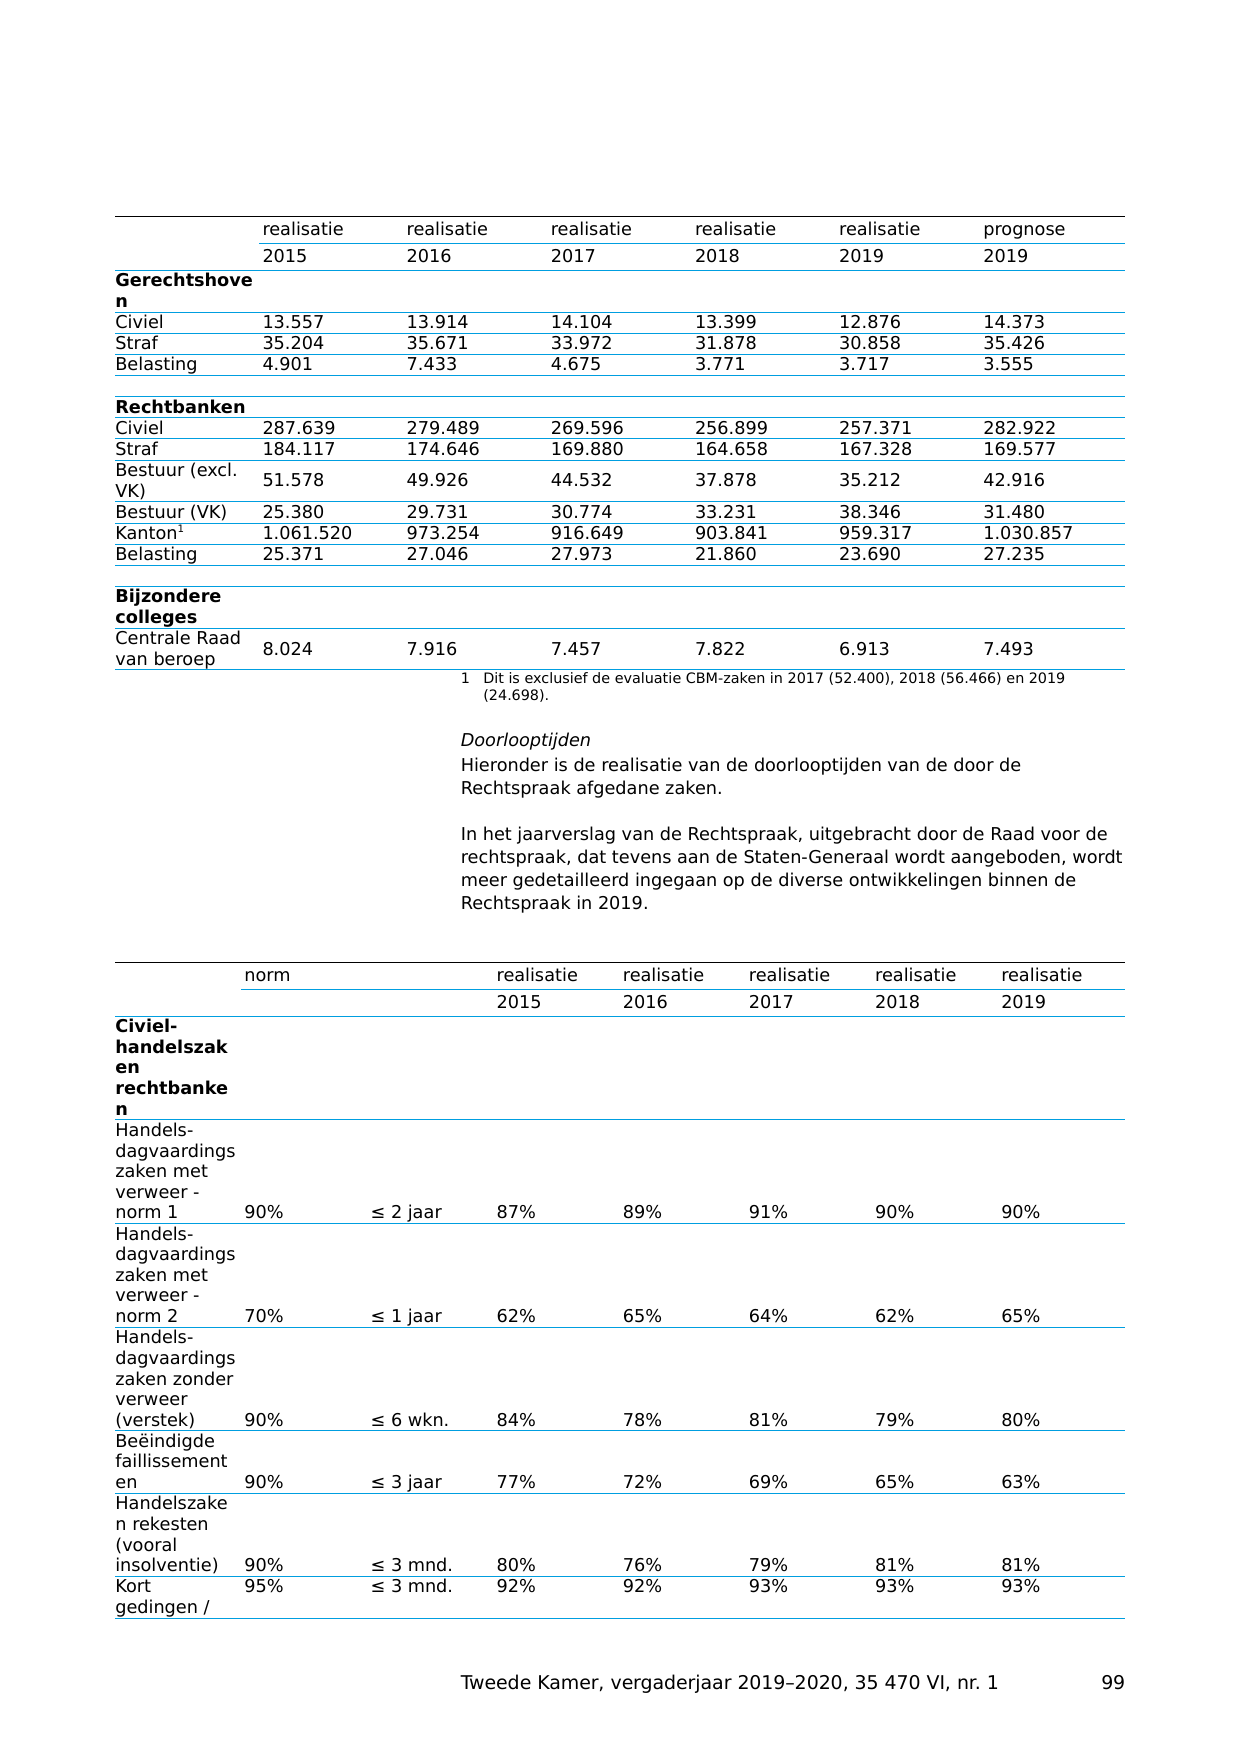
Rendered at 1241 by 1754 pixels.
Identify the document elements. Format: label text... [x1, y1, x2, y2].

table_cell 90% [241, 1120, 367, 1223]
table_cell 174.646 [404, 439, 548, 459]
table_cell 169.577 [980, 439, 1125, 459]
table_cell [404, 587, 548, 628]
table_cell 4.901 [259, 355, 403, 375]
table_cell 62% [494, 1224, 620, 1327]
table_cell Gerechtshoven [115, 271, 259, 311]
table_cell 93% [746, 1577, 872, 1617]
table_cell 27.973 [548, 545, 692, 565]
table_cell 90% [241, 1328, 367, 1430]
table_cell realisatie [494, 963, 620, 989]
table_cell 69% [746, 1431, 872, 1493]
table_cell [980, 271, 1125, 311]
table_cell 14.373 [980, 313, 1125, 333]
table_cell [836, 376, 980, 396]
table_cell 95% [241, 1577, 367, 1617]
table_cell 80% [998, 1328, 1125, 1430]
table_cell 1.030.857 [980, 524, 1125, 543]
table_cell 84% [494, 1328, 620, 1430]
table_cell 8.024 [259, 629, 403, 669]
table_cell 3.717 [836, 355, 980, 375]
table_cell 2016 [404, 244, 548, 270]
table_cell [259, 566, 403, 586]
table_cell realisatie [692, 217, 836, 243]
table_cell [980, 587, 1125, 628]
table_cell 64% [746, 1224, 872, 1327]
table_cell realisatie [620, 963, 746, 989]
table_cell 2018 [692, 244, 836, 270]
table_cell Kanton1 [115, 524, 259, 543]
table_cell 78% [620, 1328, 746, 1430]
table_cell realisatie [998, 963, 1125, 989]
table_cell [692, 566, 836, 586]
table_cell [872, 1017, 998, 1119]
table_cell 42.916 [980, 461, 1125, 501]
table_cell 35.212 [836, 461, 980, 501]
table_cell [259, 271, 403, 311]
list Dit is exclusief de evaluatie CBM-zaken in 2017 (52.400), 2018 (56.466) en 2019 (24.698). [461, 670, 1125, 703]
table_cell 33.972 [548, 334, 692, 354]
table_cell 27.235 [980, 545, 1125, 565]
table_cell 25.371 [259, 545, 403, 565]
table_cell realisatie [836, 217, 980, 243]
table_cell [836, 397, 980, 417]
table_cell Rechtbanken [115, 397, 259, 417]
table_cell 81% [746, 1328, 872, 1430]
table_cell [404, 271, 548, 311]
table_cell ≤ 2 jaar [368, 1120, 493, 1223]
table_cell Straf [115, 439, 259, 459]
table_cell 13.914 [404, 313, 548, 333]
table_cell prognose [980, 217, 1125, 243]
table_cell 3.771 [692, 355, 836, 375]
table_cell realisatie [404, 217, 548, 243]
table_cell [404, 376, 548, 396]
table_cell [494, 1017, 620, 1119]
table_cell 169.880 [548, 439, 692, 459]
table_cell 2018 [872, 990, 998, 1016]
table_cell 70% [241, 1224, 367, 1327]
table_cell 31.480 [980, 502, 1125, 522]
table_cell [746, 1017, 872, 1119]
table_cell 973.254 [404, 524, 548, 543]
table_cell 65% [620, 1224, 746, 1327]
table_cell realisatie [548, 217, 692, 243]
table_cell 44.532 [548, 461, 692, 501]
table_cell ≤ 3 jaar [368, 1431, 493, 1493]
table_cell 13.399 [692, 313, 836, 333]
table_cell 79% [872, 1328, 998, 1430]
table_cell 2019 [998, 990, 1125, 1016]
table_cell 65% [998, 1224, 1125, 1327]
table_cell 35.204 [259, 334, 403, 354]
table_cell Straf [115, 334, 259, 354]
table_cell [404, 566, 548, 586]
text Doorlooptijden [461, 728, 1125, 751]
table_cell [980, 376, 1125, 396]
table_cell 2019 [980, 244, 1125, 270]
table_cell [115, 217, 259, 270]
table_cell Handels- dagvaardingszaken zonder verweer (verstek) [115, 1328, 241, 1430]
table_cell 269.596 [548, 418, 692, 438]
table_header Tabel 36 Productie [115, 191, 1125, 216]
table_cell realisatie [259, 217, 403, 243]
table_cell [836, 271, 980, 311]
table_cell 90% [241, 1494, 367, 1576]
table_cell Civiel- handelszaken rechtbanken [115, 1017, 241, 1119]
table_cell 93% [998, 1577, 1125, 1617]
table_cell Civiel [115, 313, 259, 333]
table_cell 13.557 [259, 313, 403, 333]
text In het jaarverslag van de Rechtspraak, uitgebracht door de Raad voor de rechtspraak, dat tevens aan de Staten-Generaal wordt aangeboden, wordt meer gedetailleerd ingegaan op de diverse ontwikkelingen binnen de Rechtspraak in 2019. [461, 822, 1125, 914]
table_cell 1.061.520 [259, 524, 403, 543]
table_cell [980, 397, 1125, 417]
table_cell 23.690 [836, 545, 980, 565]
table_cell 14.104 [548, 313, 692, 333]
table_cell [548, 271, 692, 311]
table_cell 21.860 [692, 545, 836, 565]
table_cell 80% [494, 1494, 620, 1576]
table_cell 2016 [620, 990, 746, 1016]
table_cell 903.841 [692, 524, 836, 543]
table_cell 27.046 [404, 545, 548, 565]
table_cell 92% [620, 1577, 746, 1617]
table_cell [548, 587, 692, 628]
table_cell 90% [998, 1120, 1125, 1223]
table_cell 35.426 [980, 334, 1125, 354]
table_cell 25.380 [259, 502, 403, 522]
table_cell Civiel [115, 418, 259, 438]
table_cell [115, 963, 241, 1016]
table_cell 81% [872, 1494, 998, 1576]
table_cell [115, 566, 259, 586]
table_cell 257.371 [836, 418, 980, 438]
table_cell 89% [620, 1120, 746, 1223]
table_cell 30.858 [836, 334, 980, 354]
table_cell 2017 [746, 990, 872, 1016]
table_cell ≤ 1 jaar [368, 1224, 493, 1327]
table_cell 77% [494, 1431, 620, 1493]
table_cell Handelszaken rekesten (vooral insolventie) [115, 1494, 241, 1576]
table_cell realisatie [872, 963, 998, 989]
table_cell [404, 397, 548, 417]
table_cell Belasting [115, 545, 259, 565]
table_cell 30.774 [548, 502, 692, 522]
table_cell 62% [872, 1224, 998, 1327]
table_cell Bestuur (VK) [115, 502, 259, 522]
table_cell [692, 271, 836, 311]
table_cell 959.317 [836, 524, 980, 543]
table_cell [836, 587, 980, 628]
table_cell 7.916 [404, 629, 548, 669]
table_cell [692, 397, 836, 417]
table_cell 7.433 [404, 355, 548, 375]
table_cell 164.658 [692, 439, 836, 459]
table_cell 33.231 [692, 502, 836, 522]
table_cell 91% [746, 1120, 872, 1223]
table_cell [836, 566, 980, 586]
table_cell 93% [872, 1577, 998, 1617]
table_cell [115, 376, 259, 396]
table_cell Handels- dagvaardingszaken met verweer - norm 1 [115, 1120, 241, 1223]
table_cell 87% [494, 1120, 620, 1223]
table_cell 90% [241, 1431, 367, 1493]
table_cell 72% [620, 1431, 746, 1493]
table_cell [259, 376, 403, 396]
table_cell ≤ 6 wkn. [368, 1328, 493, 1430]
table_cell 916.649 [548, 524, 692, 543]
table_cell [241, 1017, 367, 1119]
table_cell 12.876 [836, 313, 980, 333]
table_cell [241, 990, 367, 1016]
table_cell 63% [998, 1431, 1125, 1493]
table_cell [620, 1017, 746, 1119]
table_cell [259, 587, 403, 628]
table_cell Bijzondere colleges [115, 587, 259, 628]
table_cell 81% [998, 1494, 1125, 1576]
table_cell 31.878 [692, 334, 836, 354]
table_cell [548, 397, 692, 417]
table_cell Handels- dagvaardingszaken met verweer - norm 2 [115, 1224, 241, 1327]
table_cell Kort gedingen / [115, 1577, 241, 1617]
table_cell [368, 1017, 493, 1119]
table_header Tabel 37 Doorlooptijden [115, 937, 1125, 962]
table_cell 7.457 [548, 629, 692, 669]
table_cell 256.899 [692, 418, 836, 438]
table_cell Bestuur (excl. VK) [115, 461, 259, 501]
table_cell 76% [620, 1494, 746, 1576]
table_cell 29.731 [404, 502, 548, 522]
table_cell 35.671 [404, 334, 548, 354]
table_cell Centrale Raad van beroep [115, 629, 259, 669]
text Hieronder is de realisatie van de doorlooptijden van de door de Rechtspraak afgedane zaken. [461, 753, 1125, 799]
table_cell 287.639 [259, 418, 403, 438]
table_cell [998, 1017, 1125, 1119]
table_cell 37.878 [692, 461, 836, 501]
table_cell 7.493 [980, 629, 1125, 669]
table_cell realisatie [746, 963, 872, 989]
table_cell Beëindigde faillissementen [115, 1431, 241, 1493]
table_cell 90% [872, 1120, 998, 1223]
table_cell 2019 [836, 244, 980, 270]
table_cell [980, 566, 1125, 586]
table_cell 4.675 [548, 355, 692, 375]
table_cell 7.822 [692, 629, 836, 669]
table_cell 51.578 [259, 461, 403, 501]
table_cell [548, 376, 692, 396]
table_cell 79% [746, 1494, 872, 1576]
table_cell 282.922 [980, 418, 1125, 438]
table_cell 6.913 [836, 629, 980, 669]
table_cell Belasting [115, 355, 259, 375]
table_cell [548, 566, 692, 586]
table_cell 2015 [494, 990, 620, 1016]
table_cell 38.346 [836, 502, 980, 522]
table_cell 3.555 [980, 355, 1125, 375]
table_cell ≤ 3 mnd. [368, 1494, 493, 1576]
table_cell ≤ 3 mnd. [368, 1577, 493, 1617]
table_cell [368, 990, 493, 1016]
table_cell [259, 397, 403, 417]
table_cell 279.489 [404, 418, 548, 438]
table_cell 65% [872, 1431, 998, 1493]
table_cell 167.328 [836, 439, 980, 459]
table_cell 184.117 [259, 439, 403, 459]
table_cell norm [241, 963, 493, 989]
table_cell [692, 376, 836, 396]
table_cell 49.926 [404, 461, 548, 501]
table_cell 2015 [259, 244, 403, 270]
table_cell 92% [494, 1577, 620, 1617]
table_cell [692, 587, 836, 628]
table_cell 2017 [548, 244, 692, 270]
